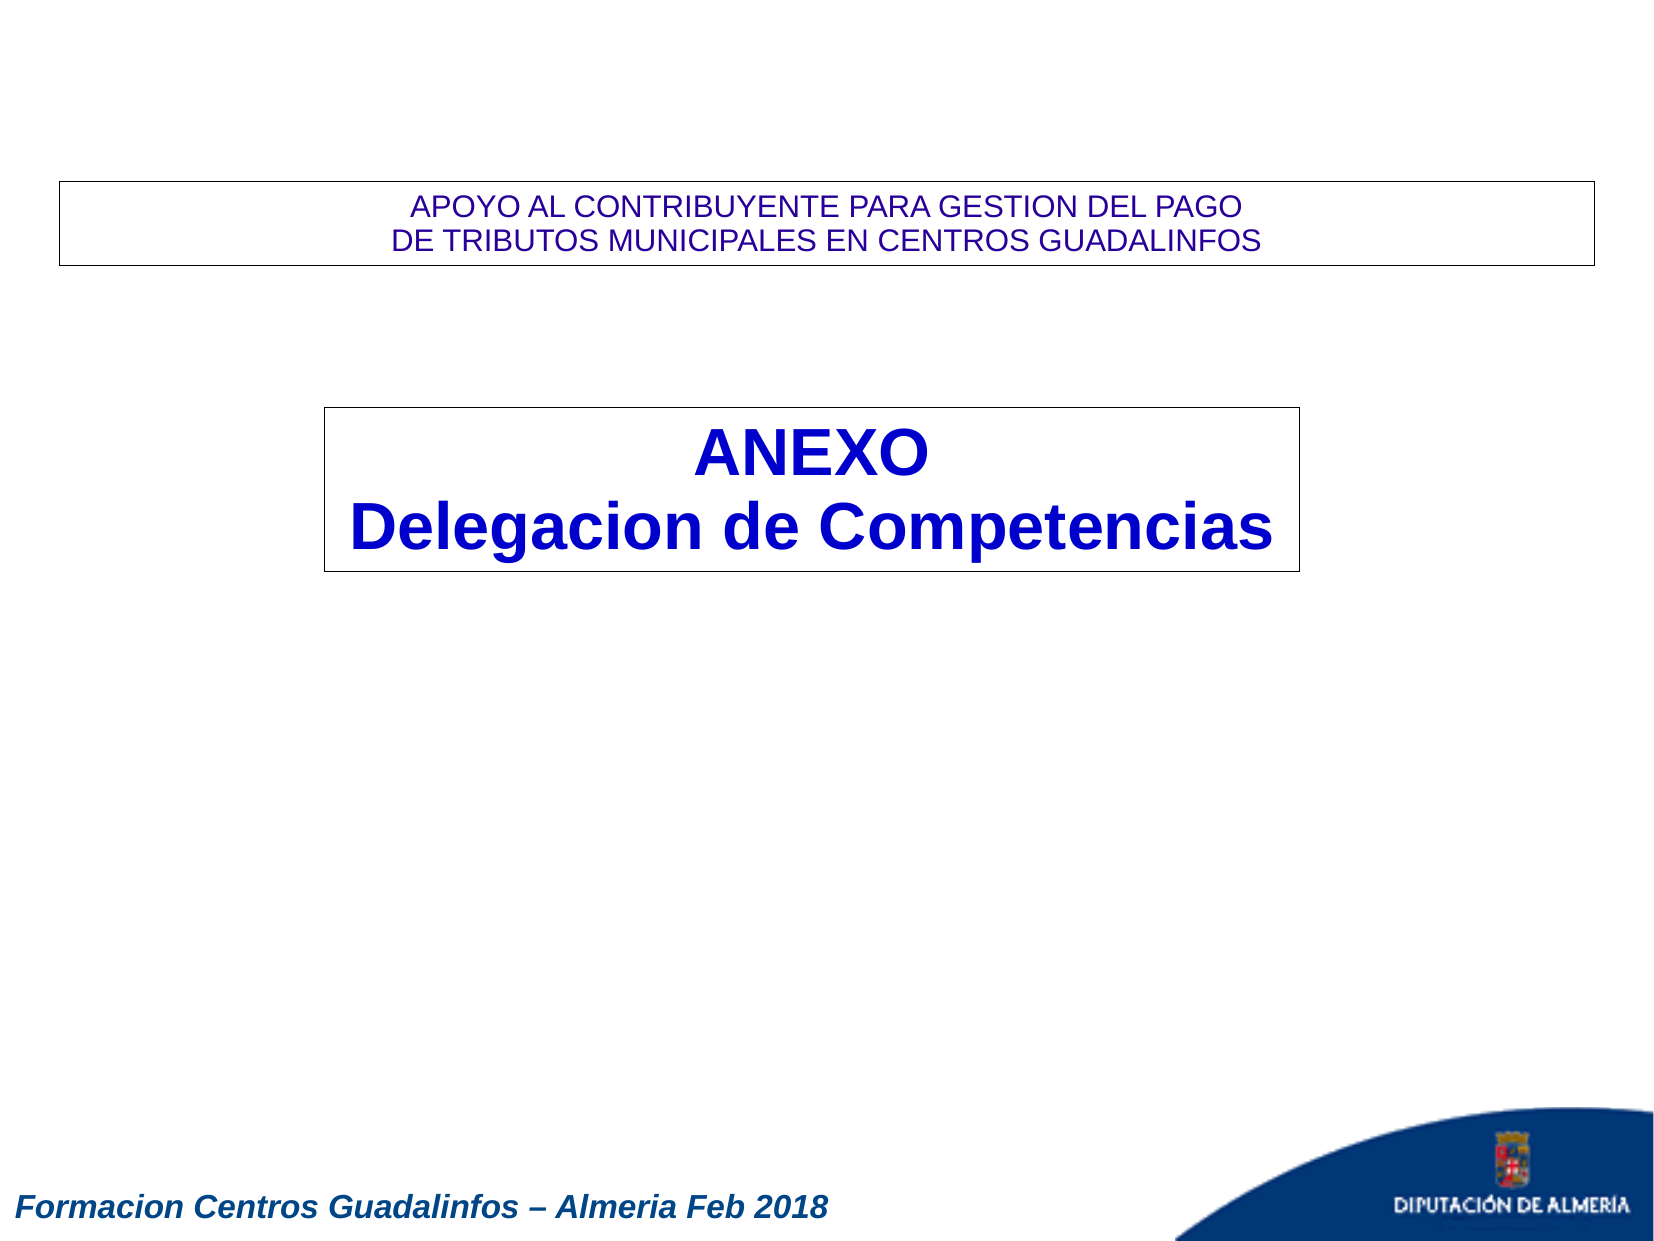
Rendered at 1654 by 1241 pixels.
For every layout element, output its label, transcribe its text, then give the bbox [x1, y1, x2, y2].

text_box APOYO AL CONTRIBUYENTE PARA GESTION DEL PAGO DE TRIBUTOS MUNICIPALES EN CENTROS GUADALINFOS [59, 181, 1595, 266]
text_box ANEXO Delegacion de Competencias [324, 407, 1300, 572]
picture [1175, 1107, 1654, 1241]
text_box Formacion Centros Guadalinfos – Almeria Feb 2018 [0, 1181, 845, 1234]
